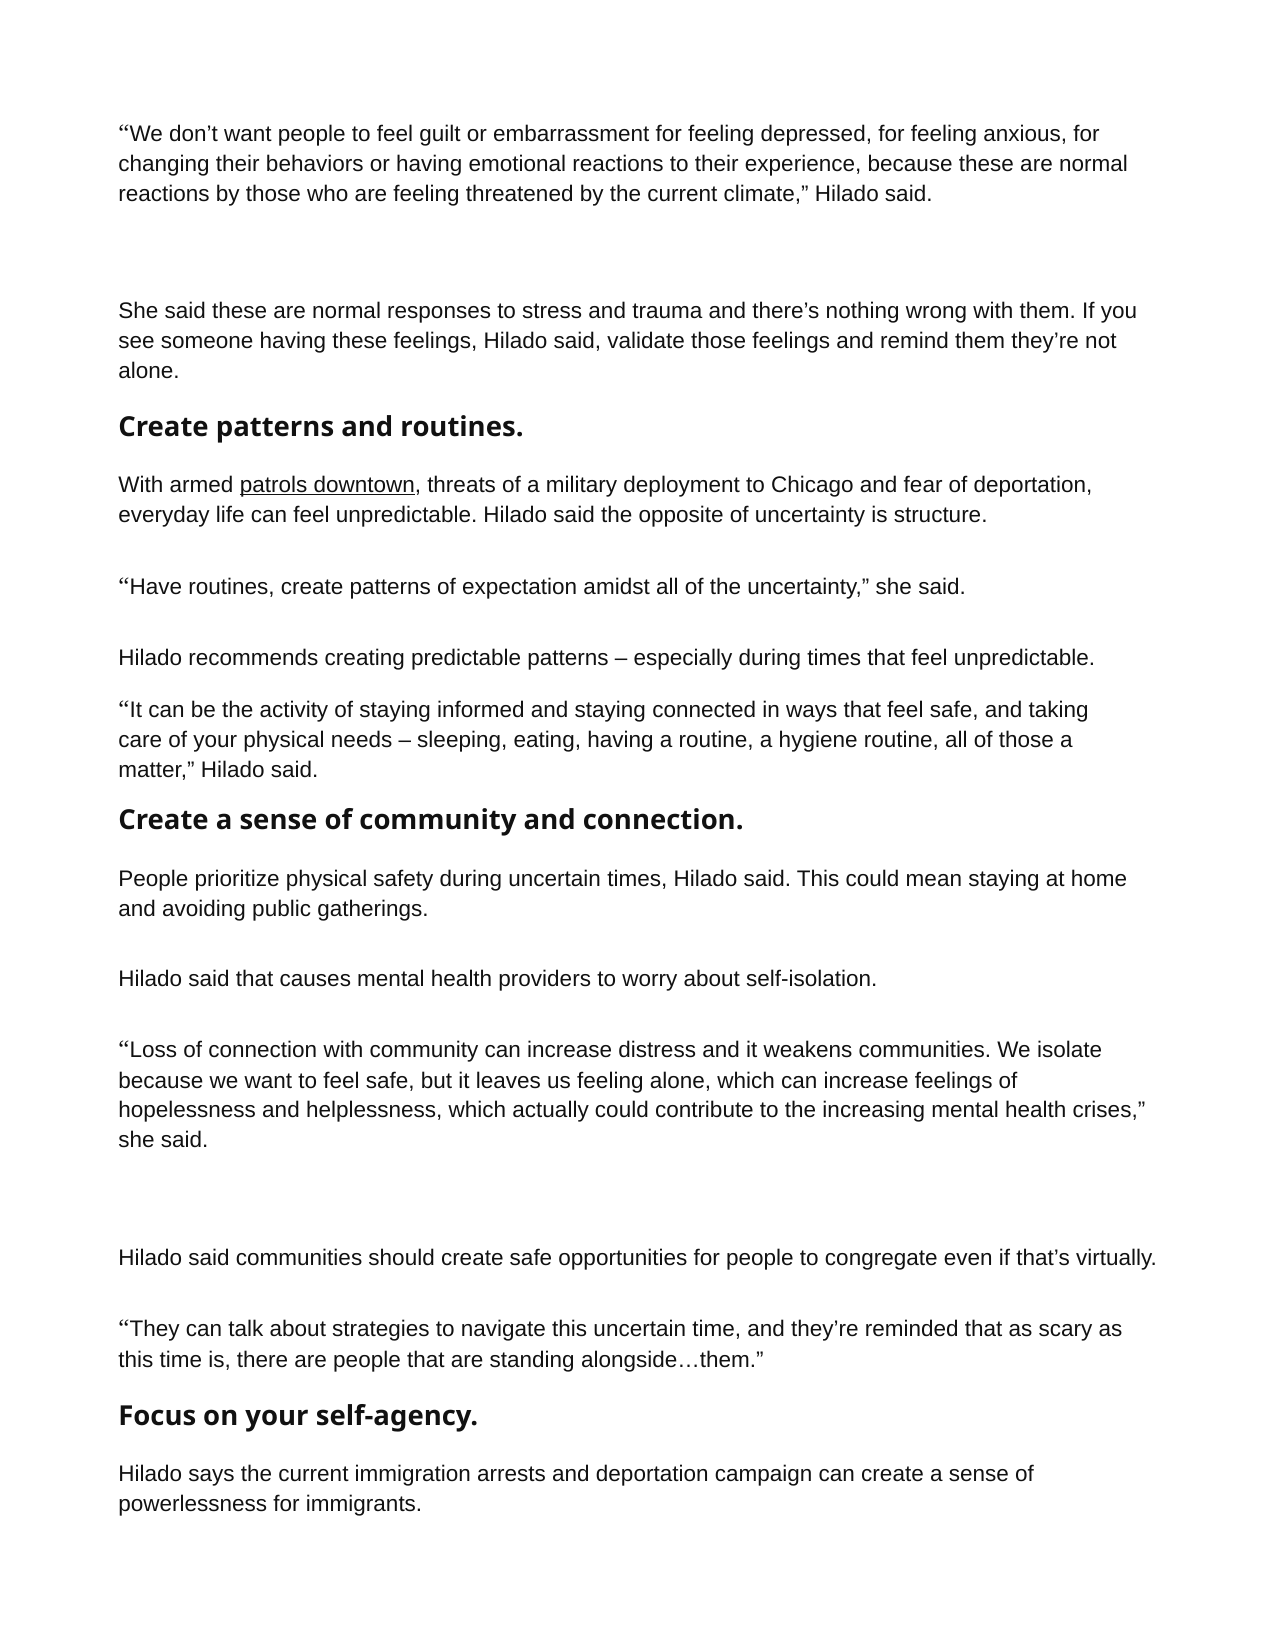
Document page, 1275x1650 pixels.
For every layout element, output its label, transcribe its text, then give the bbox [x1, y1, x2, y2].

text With armed patrols downtown, threats of a military deployment to Chicago and fear of deportation, everyday life can feel unpredictable. Hilado said the opposite of uncertainty is structure. [118, 472, 1157, 527]
text Hilado said communities should create safe opportunities for people to congregate even if that’s virtually. [118, 1244, 1157, 1269]
text Hilado said that causes mental health providers to worry about self-isolation. [118, 965, 1157, 991]
text “We don’t want people to feel guilt or embarrassment for feeling depressed, for feeling anxious, for changing their behaviors or having emotional reactions to their experience, because these are normal reactions by those who are feeling threatened by the current climate,” Hilado said. [118, 118, 1157, 206]
text “It can be the activity of staying informed and staying connected in ways that feel safe, and taking care of your physical needs – sleeping, eating, having a routine, a hygiene routine, all of those a matter,” Hilado said. [118, 694, 1117, 782]
subtitle Focus on your self-agency. [118, 1396, 1157, 1433]
text “Have routines, create patterns of expectation amidst all of the uncertainty,” she said. [118, 571, 1157, 600]
text She said these are normal responses to stress and trauma and there’s nothing wrong with them. If you see someone having these feelings, Hilado said, validate those feelings and remind them they’re not alone. [118, 298, 1157, 383]
text Hilado recommends creating predictable patterns – especially during times that feel unpredictable. [118, 644, 1157, 670]
text Hilado says the current immigration arrests and deportation campaign can create a sense of powerlessness for immigrants. [118, 1461, 1157, 1516]
text “They can talk about strategies to navigate this uncertain time, and they’re reminded that as scary as this time is, there are people that are standing alongside…them.” [118, 1313, 1157, 1372]
subtitle Create a sense of community and connection. [118, 800, 1157, 838]
subtitle Create patterns and routines. [118, 407, 1157, 444]
text “Loss of connection with community can increase distress and it weakens communities. We isolate because we want to feel safe, but it leaves us feeling alone, which can increase feelings of hopelessness and helplessness, which actually could contribute to the increasing mental health crises,” she said. [118, 1034, 1157, 1152]
text People prioritize physical safety during uncertain times, Hilado said. This could mean staying at home and avoiding public gatherings. [118, 865, 1157, 921]
